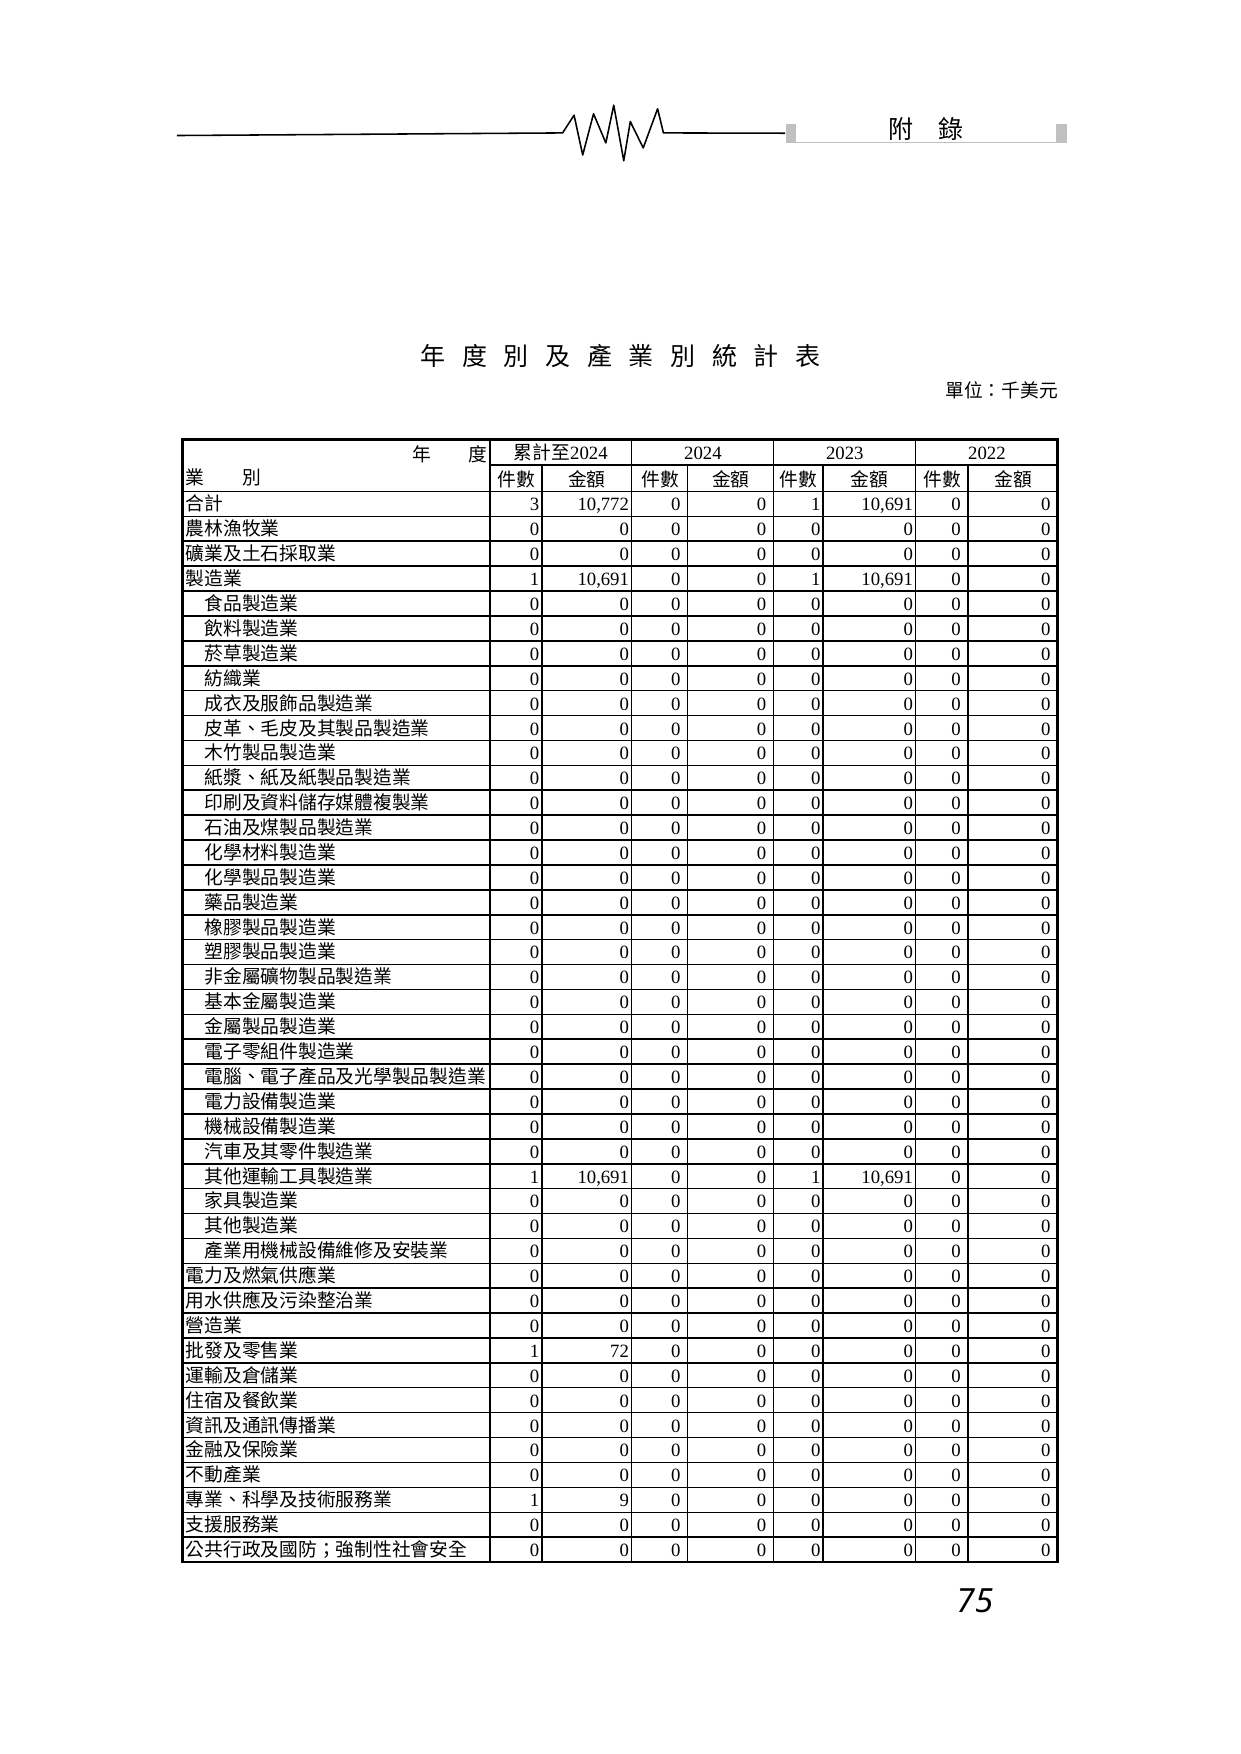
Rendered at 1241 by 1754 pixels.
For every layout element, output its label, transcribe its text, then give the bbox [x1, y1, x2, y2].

table_cell 0 [916, 1015, 967, 1038]
table_header 累計至2024 [491, 441, 631, 464]
table_cell 0 [491, 691, 541, 715]
table_cell 0 [632, 965, 687, 988]
table_cell 0 [632, 1264, 687, 1287]
table_cell 0 [824, 841, 915, 864]
table_cell 0 [543, 1364, 631, 1387]
table_cell 電力設備製造業 [184, 1090, 489, 1113]
table_cell 0 [774, 1364, 822, 1387]
table_cell 0 [969, 1314, 1056, 1337]
table_cell 藥品製造業 [184, 891, 489, 914]
table_cell 機械設備製造業 [184, 1115, 489, 1138]
table_cell 0 [774, 1488, 822, 1511]
table_cell 0 [543, 542, 631, 565]
table_cell 0 [543, 841, 631, 864]
table_cell 0 [632, 816, 687, 839]
table_cell 0 [543, 667, 631, 690]
table_cell 0 [916, 1040, 967, 1063]
table_cell 專業、科學及技術服務業 [184, 1488, 489, 1511]
table_cell 0 [632, 1165, 687, 1188]
table_cell 1 [491, 1165, 541, 1188]
table_cell 0 [632, 891, 687, 914]
table_cell 飲料製造業 [184, 617, 489, 640]
table_cell 0 [543, 617, 631, 640]
table_cell 0 [774, 816, 822, 839]
table_cell 0 [824, 1264, 915, 1287]
table_cell 0 [916, 1538, 967, 1561]
table_cell 0 [543, 965, 631, 988]
table_cell 不動產業 [184, 1463, 489, 1486]
table_cell 0 [774, 642, 822, 665]
table_cell 0 [491, 716, 541, 739]
table_cell 0 [774, 965, 822, 988]
table_cell 0 [824, 1388, 915, 1412]
table_cell 0 [688, 1239, 773, 1262]
table_cell 農林漁牧業 [184, 517, 489, 540]
table_cell 0 [916, 1065, 967, 1088]
table_cell 電力及燃氣供應業 [184, 1264, 489, 1287]
table_cell 9 [543, 1488, 631, 1511]
table_cell 0 [774, 766, 822, 789]
table_cell 0 [916, 1463, 967, 1486]
table_cell 0 [916, 1488, 967, 1511]
table_cell 0 [543, 741, 631, 764]
table_cell 金額 [824, 466, 915, 491]
table_cell 0 [688, 965, 773, 988]
table_cell 0 [491, 791, 541, 814]
table_cell 0 [824, 1090, 915, 1113]
table_cell 0 [969, 866, 1056, 889]
table_cell 0 [774, 617, 822, 640]
table_cell 0 [543, 1140, 631, 1163]
table_cell 0 [916, 990, 967, 1013]
table_cell 0 [969, 891, 1056, 914]
table_cell 0 [491, 1264, 541, 1287]
table_cell 0 [774, 940, 822, 964]
table_cell 0 [824, 1438, 915, 1462]
table_cell 金額 [543, 466, 631, 491]
table_cell 0 [543, 1438, 631, 1462]
table_cell 0 [916, 741, 967, 764]
table_cell 0 [824, 916, 915, 939]
table_cell 0 [632, 1513, 687, 1536]
table_cell 0 [916, 965, 967, 988]
table_cell 0 [916, 691, 967, 715]
table_cell 0 [774, 1140, 822, 1163]
table_cell 0 [491, 1214, 541, 1237]
table_cell 0 [491, 741, 541, 764]
table_cell 0 [969, 791, 1056, 814]
table_cell 0 [491, 1115, 541, 1138]
table_cell 塑膠製品製造業 [184, 940, 489, 964]
table_cell 金融及保險業 [184, 1438, 489, 1462]
table_cell 資訊及通訊傳播業 [184, 1413, 489, 1437]
table_cell 0 [774, 1239, 822, 1262]
table_cell 0 [824, 1314, 915, 1337]
table_cell 0 [543, 1115, 631, 1138]
table_cell 營造業 [184, 1314, 489, 1337]
table_cell 0 [491, 542, 541, 565]
table_cell 10,691 [824, 492, 915, 516]
table_cell 0 [543, 1214, 631, 1237]
table_cell 0 [916, 617, 967, 640]
table_cell 0 [632, 1040, 687, 1063]
table_cell 0 [688, 1189, 773, 1213]
table_cell 0 [688, 592, 773, 615]
table_cell 0 [632, 1289, 687, 1312]
table_cell 汽車及其零件製造業 [184, 1140, 489, 1163]
table_cell 1 [774, 567, 822, 590]
table_cell 0 [969, 816, 1056, 839]
table_cell 印刷及資料儲存媒體複製業 [184, 791, 489, 814]
table_cell 公共行政及國防；強制性社會安全 [184, 1538, 489, 1561]
table_cell 0 [824, 617, 915, 640]
table_cell 0 [969, 1214, 1056, 1237]
table_cell 0 [632, 542, 687, 565]
table_cell 0 [491, 766, 541, 789]
table_cell 0 [632, 1413, 687, 1437]
table_cell 0 [774, 542, 822, 565]
table_cell 0 [688, 1463, 773, 1486]
table_cell 0 [491, 1388, 541, 1412]
table_cell 0 [688, 990, 773, 1013]
table_cell 0 [969, 916, 1056, 939]
table_cell 0 [688, 1065, 773, 1088]
table_cell 0 [824, 1289, 915, 1312]
table_cell 0 [688, 716, 773, 739]
table_cell 0 [688, 1438, 773, 1462]
table_cell 0 [491, 667, 541, 690]
table_cell 0 [543, 716, 631, 739]
table_cell 0 [543, 1040, 631, 1063]
table_cell 金屬製品製造業 [184, 1015, 489, 1038]
table_cell 0 [688, 1165, 773, 1188]
table_cell 0 [774, 517, 822, 540]
table_cell 支援服務業 [184, 1513, 489, 1536]
table_cell 0 [916, 766, 967, 789]
table_cell 0 [491, 1040, 541, 1063]
table_cell 紙漿、紙及紙製品製造業 [184, 766, 489, 789]
table_cell 0 [688, 542, 773, 565]
table_cell 紡織業 [184, 667, 489, 690]
table_cell 0 [774, 791, 822, 814]
table_cell 0 [969, 667, 1056, 690]
table_cell 0 [774, 990, 822, 1013]
table_cell 運輸及倉儲業 [184, 1364, 489, 1387]
table_cell 10,772 [543, 492, 631, 516]
table_cell 0 [491, 816, 541, 839]
table_cell 0 [824, 1214, 915, 1237]
table_cell 0 [916, 1388, 967, 1412]
table_cell 0 [491, 1463, 541, 1486]
table_cell 0 [969, 1189, 1056, 1213]
table_cell 0 [543, 1513, 631, 1536]
table_cell 0 [632, 642, 687, 665]
table_cell 0 [774, 1339, 822, 1362]
table_cell 0 [824, 716, 915, 739]
table_cell 0 [774, 716, 822, 739]
table_cell 0 [774, 1413, 822, 1437]
table_cell 0 [632, 691, 687, 715]
table_cell 0 [688, 841, 773, 864]
table_cell 0 [688, 866, 773, 889]
table_header 2024 [632, 441, 773, 464]
table_cell 0 [688, 1388, 773, 1412]
table_cell 0 [543, 1189, 631, 1213]
table_cell 10,691 [543, 1165, 631, 1188]
table_cell 電子零組件製造業 [184, 1040, 489, 1063]
table_cell 0 [632, 1189, 687, 1213]
table_cell 0 [969, 1015, 1056, 1038]
table_cell 0 [969, 1488, 1056, 1511]
table_cell 0 [916, 1364, 967, 1387]
table_cell 0 [916, 1140, 967, 1163]
table_cell 0 [774, 1264, 822, 1287]
table_cell 0 [688, 741, 773, 764]
table_cell 0 [824, 791, 915, 814]
table_cell 0 [916, 716, 967, 739]
table_cell 0 [824, 667, 915, 690]
table_cell 0 [969, 1513, 1056, 1536]
table_cell 菸草製造業 [184, 642, 489, 665]
table_cell 礦業及土石採取業 [184, 542, 489, 565]
table_cell 0 [491, 1090, 541, 1113]
table_cell 0 [824, 990, 915, 1013]
table_cell 0 [916, 791, 967, 814]
table_cell 0 [916, 492, 967, 516]
table_cell 0 [688, 766, 773, 789]
table_cell 0 [824, 1115, 915, 1138]
table_cell 0 [491, 866, 541, 889]
table_cell 0 [774, 667, 822, 690]
table_cell 0 [824, 1463, 915, 1486]
table_cell 0 [916, 1289, 967, 1312]
table_cell 0 [774, 916, 822, 939]
table_cell 0 [688, 1413, 773, 1437]
table_cell 0 [543, 816, 631, 839]
table_cell 0 [824, 1239, 915, 1262]
table_cell 0 [916, 891, 967, 914]
table_cell 0 [969, 517, 1056, 540]
table_cell 10,691 [543, 567, 631, 590]
table_cell 0 [491, 1538, 541, 1561]
table_cell 0 [632, 1065, 687, 1088]
table_cell 石油及煤製品製造業 [184, 816, 489, 839]
table_cell 0 [543, 1090, 631, 1113]
table_cell 0 [543, 866, 631, 889]
table_cell 0 [774, 1115, 822, 1138]
table_cell 0 [824, 1189, 915, 1213]
table_cell 件數 [774, 466, 822, 491]
table_cell 0 [632, 1140, 687, 1163]
table_cell 產業用機械設備維修及安裝業 [184, 1239, 489, 1262]
table_cell 0 [969, 1065, 1056, 1088]
table_cell 0 [969, 1438, 1056, 1462]
table_cell 0 [632, 1314, 687, 1337]
table_cell 0 [688, 567, 773, 590]
table_cell 0 [688, 1115, 773, 1138]
table_cell 0 [916, 567, 967, 590]
table_cell 0 [916, 1264, 967, 1287]
table_cell 0 [688, 916, 773, 939]
table_cell 0 [491, 1189, 541, 1213]
table_cell 1 [491, 1488, 541, 1511]
table_cell 0 [824, 741, 915, 764]
table_cell 0 [969, 1364, 1056, 1387]
table_cell 0 [916, 1339, 967, 1362]
table_cell 10,691 [824, 567, 915, 590]
table_cell 0 [969, 1115, 1056, 1138]
table_cell 0 [632, 567, 687, 590]
table_cell 0 [824, 1538, 915, 1561]
table_cell 0 [491, 916, 541, 939]
table_cell 0 [688, 791, 773, 814]
table_cell 0 [543, 1388, 631, 1412]
table_cell 0 [543, 592, 631, 615]
table_cell 0 [543, 940, 631, 964]
table_cell 0 [543, 990, 631, 1013]
table_cell 件數 [491, 466, 541, 491]
table_cell 0 [688, 816, 773, 839]
table_cell 0 [969, 1239, 1056, 1262]
table_cell 0 [824, 940, 915, 964]
table_cell 0 [491, 642, 541, 665]
table_cell 0 [688, 1040, 773, 1063]
table_cell 0 [543, 1289, 631, 1312]
table_cell 0 [969, 1538, 1056, 1561]
table_cell 0 [632, 592, 687, 615]
table_cell 0 [824, 816, 915, 839]
table_cell 0 [543, 642, 631, 665]
table_cell 0 [969, 542, 1056, 565]
table_cell 0 [969, 592, 1056, 615]
table_cell 0 [824, 1140, 915, 1163]
table_cell 合計 [184, 492, 489, 516]
table_cell 0 [491, 1065, 541, 1088]
table_cell 0 [632, 1339, 687, 1362]
table_cell 化學製品製造業 [184, 866, 489, 889]
table_cell 0 [688, 1538, 773, 1561]
table_cell 0 [688, 1264, 773, 1287]
table_cell 0 [916, 1165, 967, 1188]
table_cell 0 [916, 816, 967, 839]
table_cell 0 [824, 866, 915, 889]
table_cell 0 [632, 940, 687, 964]
table_cell 0 [969, 1040, 1056, 1063]
table_cell 0 [969, 642, 1056, 665]
table_cell 0 [969, 965, 1056, 988]
table_cell 0 [543, 791, 631, 814]
table_cell 0 [916, 940, 967, 964]
table_cell 0 [688, 891, 773, 914]
table_cell 0 [824, 965, 915, 988]
table_cell 化學材料製造業 [184, 841, 489, 864]
table_cell 0 [491, 1513, 541, 1536]
table_cell 0 [491, 592, 541, 615]
table_cell 住宿及餐飲業 [184, 1388, 489, 1412]
table_cell 0 [969, 766, 1056, 789]
table_cell 件數 [632, 466, 687, 491]
table_cell 0 [774, 741, 822, 764]
table_cell 0 [688, 1488, 773, 1511]
table_cell 0 [543, 1264, 631, 1287]
table_cell 0 [969, 691, 1056, 715]
table_cell 0 [543, 766, 631, 789]
table_cell 0 [491, 1314, 541, 1337]
table_cell 1 [774, 492, 822, 516]
table_cell 0 [969, 1388, 1056, 1412]
table_cell 0 [543, 891, 631, 914]
table_cell 0 [632, 990, 687, 1013]
table_cell 0 [774, 1463, 822, 1486]
table_cell 0 [824, 1364, 915, 1387]
table_cell 0 [632, 1364, 687, 1387]
table_cell 0 [543, 916, 631, 939]
table_cell 0 [774, 891, 822, 914]
table_cell 0 [969, 716, 1056, 739]
table_cell 0 [632, 1015, 687, 1038]
table_cell 皮革、毛皮及其製品製造業 [184, 716, 489, 739]
table_cell 0 [774, 866, 822, 889]
table_header 2023 [774, 441, 915, 464]
table_cell 0 [824, 542, 915, 565]
table_cell 0 [916, 1189, 967, 1213]
table_cell 0 [632, 791, 687, 814]
table_cell 0 [916, 667, 967, 690]
table_cell 0 [688, 492, 773, 516]
table_cell 0 [491, 1239, 541, 1262]
table_cell 1 [491, 1339, 541, 1362]
table_cell 家具製造業 [184, 1189, 489, 1213]
table_cell 0 [824, 1513, 915, 1536]
table_header 2022 [916, 441, 1056, 464]
table_cell 0 [688, 1140, 773, 1163]
table_cell 0 [774, 1040, 822, 1063]
table_cell 0 [969, 1289, 1056, 1312]
table_cell 0 [543, 1538, 631, 1561]
table_cell 電腦、電子產品及光學製品製造業 [184, 1065, 489, 1088]
table_cell 0 [774, 1438, 822, 1462]
table_cell 0 [632, 517, 687, 540]
table_cell 0 [824, 766, 915, 789]
table_cell 0 [688, 667, 773, 690]
table_cell 0 [824, 517, 915, 540]
table_cell 0 [688, 1339, 773, 1362]
table_cell 0 [916, 1438, 967, 1462]
table_cell 0 [916, 1214, 967, 1237]
table_cell 0 [969, 940, 1056, 964]
table_cell 0 [824, 1015, 915, 1038]
table_cell 0 [916, 517, 967, 540]
table_cell 0 [916, 916, 967, 939]
table_header 年 度 業 別 [184, 441, 489, 491]
table_cell 0 [688, 1015, 773, 1038]
table_cell 0 [916, 841, 967, 864]
table_cell 0 [969, 567, 1056, 590]
table_cell 0 [491, 1289, 541, 1312]
table_cell 0 [632, 1463, 687, 1486]
table_cell 0 [774, 1538, 822, 1561]
table_cell 0 [774, 1214, 822, 1237]
table_cell 0 [491, 940, 541, 964]
table_cell 0 [688, 1314, 773, 1337]
table_cell 基本金屬製造業 [184, 990, 489, 1013]
table_cell 0 [688, 1513, 773, 1536]
table_cell 0 [491, 1140, 541, 1163]
table_cell 0 [916, 542, 967, 565]
table_cell 0 [969, 492, 1056, 516]
table_cell 0 [632, 617, 687, 640]
table_cell 非金屬礦物製品製造業 [184, 965, 489, 988]
table_cell 0 [774, 1513, 822, 1536]
table_cell 0 [632, 766, 687, 789]
table_cell 0 [688, 517, 773, 540]
table_cell 0 [688, 1090, 773, 1113]
table_cell 0 [774, 1015, 822, 1038]
table_cell 金額 [688, 466, 773, 491]
table_cell 0 [824, 592, 915, 615]
table_cell 0 [632, 1438, 687, 1462]
table_cell 1 [491, 567, 541, 590]
table_cell 0 [774, 1090, 822, 1113]
table_cell 0 [632, 1538, 687, 1561]
table_cell 0 [774, 841, 822, 864]
table_cell 食品製造業 [184, 592, 489, 615]
table_cell 0 [916, 1413, 967, 1437]
table_cell 金額 [969, 466, 1056, 491]
table_cell 0 [543, 1015, 631, 1038]
table_cell 0 [491, 517, 541, 540]
table_cell 批發及零售業 [184, 1339, 489, 1362]
table_cell 0 [969, 1140, 1056, 1163]
table_cell 0 [632, 741, 687, 764]
table_cell 0 [491, 891, 541, 914]
table_cell 0 [916, 1239, 967, 1262]
table_cell 0 [916, 1314, 967, 1337]
table_cell 製造業 [184, 567, 489, 590]
table_cell 0 [969, 1090, 1056, 1113]
table_cell 0 [688, 617, 773, 640]
table_cell 0 [969, 1413, 1056, 1437]
table_cell 0 [632, 716, 687, 739]
table_cell 0 [543, 1065, 631, 1088]
table_cell 0 [824, 1065, 915, 1088]
table_cell 0 [632, 866, 687, 889]
table_cell 0 [969, 1264, 1056, 1287]
table_cell 0 [824, 1339, 915, 1362]
table_cell 橡膠製品製造業 [184, 916, 489, 939]
table_cell 0 [916, 592, 967, 615]
table_cell 0 [632, 916, 687, 939]
table_cell 0 [632, 1090, 687, 1113]
table_cell 用水供應及污染整治業 [184, 1289, 489, 1312]
table_cell 0 [688, 1364, 773, 1387]
table_cell 0 [688, 940, 773, 964]
table_cell 0 [774, 592, 822, 615]
table_cell 0 [969, 617, 1056, 640]
table_cell 0 [632, 1239, 687, 1262]
table_cell 0 [824, 891, 915, 914]
text 年度別及產業別統計表 [183, 313, 1058, 375]
table_cell 0 [916, 1115, 967, 1138]
table_cell 0 [824, 1488, 915, 1511]
table_cell 0 [632, 1214, 687, 1237]
table_cell 10,691 [824, 1165, 915, 1188]
table_cell 0 [543, 1413, 631, 1437]
table_cell 0 [543, 1463, 631, 1486]
table_cell 0 [491, 1413, 541, 1437]
table_cell 0 [916, 866, 967, 889]
table_cell 3 [491, 492, 541, 516]
table_cell 0 [969, 741, 1056, 764]
table_cell 0 [688, 1289, 773, 1312]
table_cell 0 [916, 1513, 967, 1536]
table_cell 0 [491, 965, 541, 988]
table_cell 0 [969, 1339, 1056, 1362]
table_cell 0 [774, 1388, 822, 1412]
table_cell 0 [491, 617, 541, 640]
table_cell 0 [491, 1015, 541, 1038]
table_cell 0 [543, 1239, 631, 1262]
table_cell 木竹製品製造業 [184, 741, 489, 764]
table_cell 0 [491, 1364, 541, 1387]
table_cell 0 [824, 1040, 915, 1063]
table_cell 0 [688, 691, 773, 715]
table_cell 0 [543, 517, 631, 540]
table_cell 0 [632, 1388, 687, 1412]
table_cell 0 [824, 1413, 915, 1437]
table_cell 0 [632, 841, 687, 864]
table_cell 0 [969, 1165, 1056, 1188]
table_cell 0 [632, 1488, 687, 1511]
table_cell 0 [632, 1115, 687, 1138]
table_cell 件數 [916, 466, 967, 491]
table_cell 0 [916, 642, 967, 665]
table_cell 0 [688, 1214, 773, 1237]
table_cell 0 [969, 990, 1056, 1013]
table_cell 0 [774, 1065, 822, 1088]
table_cell 0 [491, 841, 541, 864]
table_cell 0 [543, 1314, 631, 1337]
table_cell 其他製造業 [184, 1214, 489, 1237]
table_cell 0 [916, 1090, 967, 1113]
table_cell 0 [969, 1463, 1056, 1486]
table_cell 0 [774, 1289, 822, 1312]
text 單位：千美元 [183, 375, 1058, 402]
table_cell 0 [632, 492, 687, 516]
table_cell 0 [824, 642, 915, 665]
table_cell 0 [632, 667, 687, 690]
table_cell 其他運輸工具製造業 [184, 1165, 489, 1188]
table_cell 0 [824, 691, 915, 715]
table_cell 0 [969, 841, 1056, 864]
table_cell 0 [491, 990, 541, 1013]
table_cell 0 [774, 691, 822, 715]
table_cell 0 [491, 1438, 541, 1462]
table_cell 0 [688, 642, 773, 665]
table_cell 0 [774, 1314, 822, 1337]
table_cell 0 [543, 691, 631, 715]
table_cell 1 [774, 1165, 822, 1188]
table_cell 72 [543, 1339, 631, 1362]
table_cell 成衣及服飾品製造業 [184, 691, 489, 715]
table_cell 0 [774, 1189, 822, 1213]
